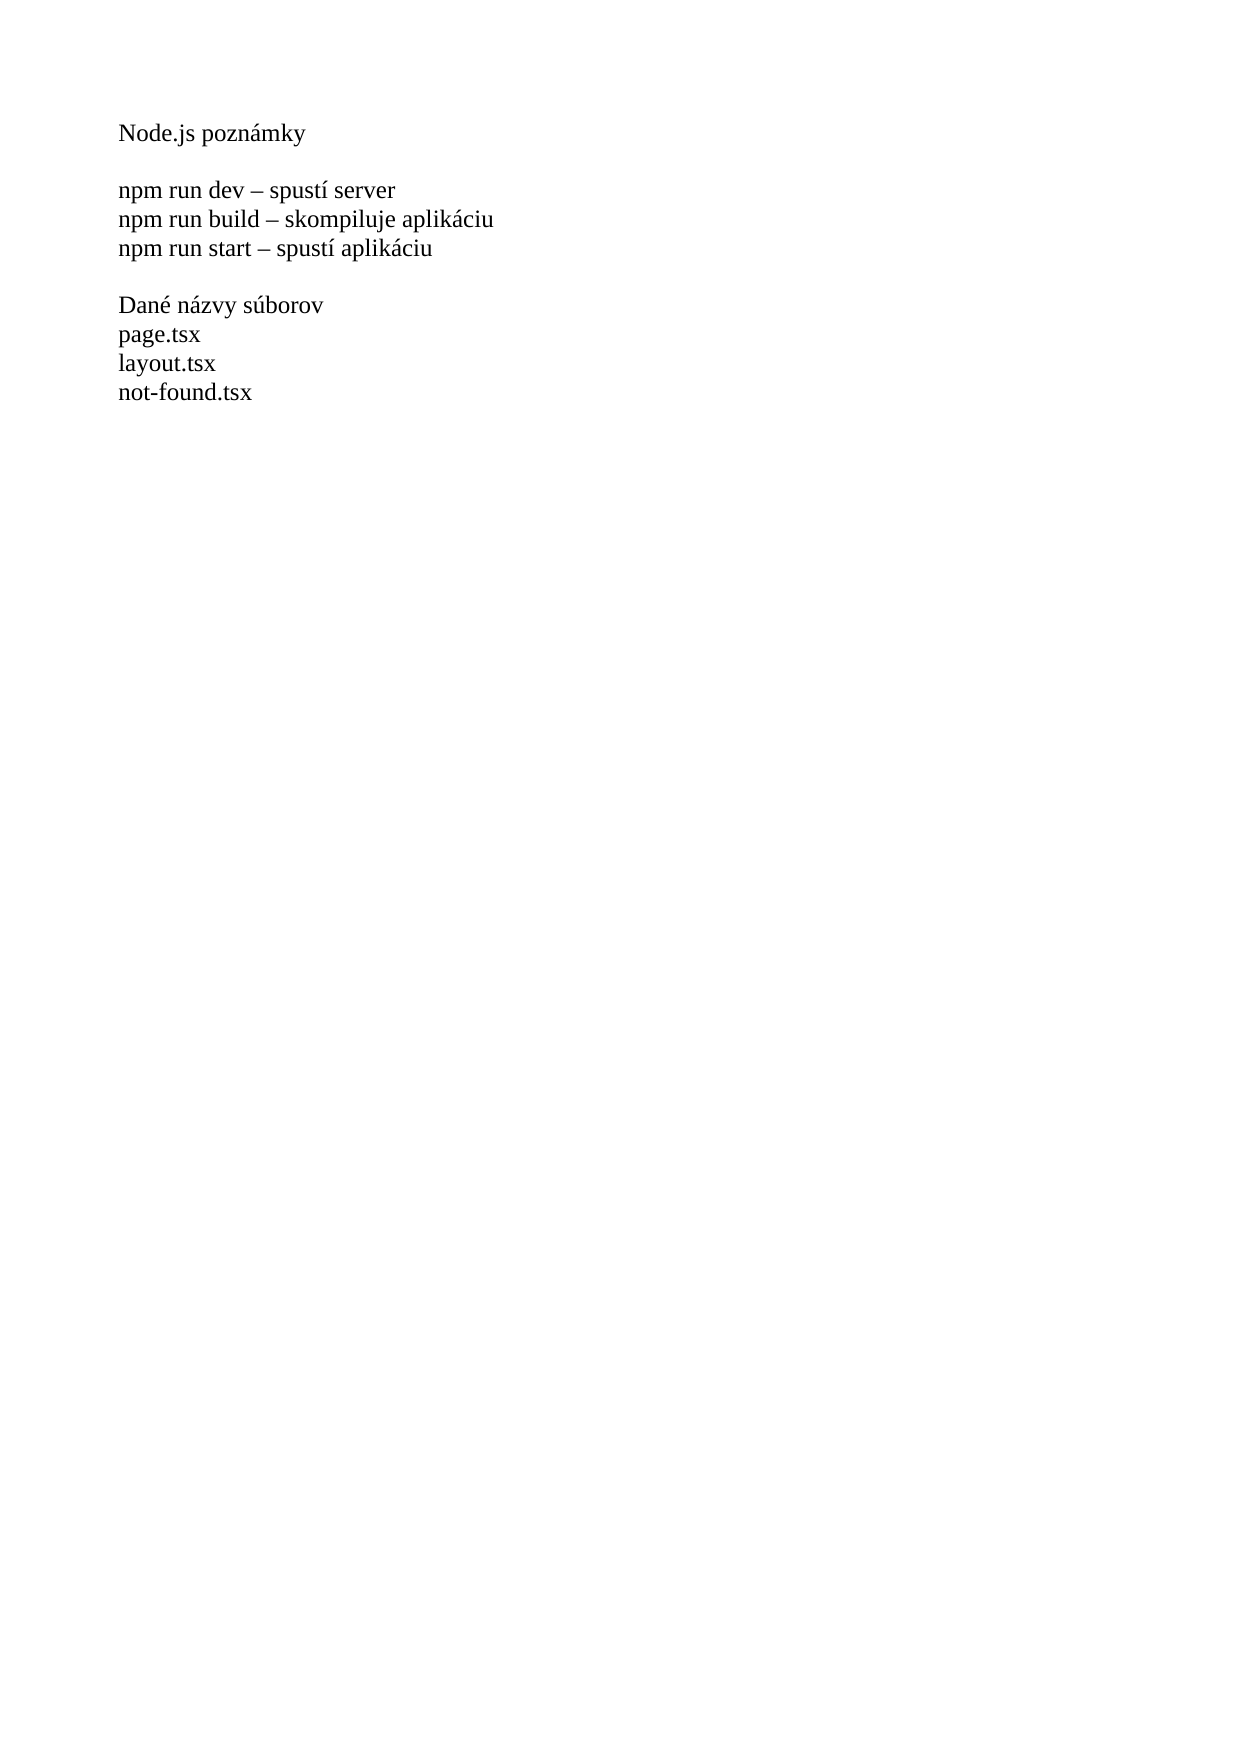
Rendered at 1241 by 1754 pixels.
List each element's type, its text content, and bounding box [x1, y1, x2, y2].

text Dané názvy súborov [118, 291, 1122, 319]
text Node.js poznámky [118, 118, 1122, 147]
text npm run start – spustí aplikáciu [118, 233, 1122, 262]
text npm run build – skompiluje aplikáciu [118, 204, 1122, 233]
text not-found.tsx [118, 377, 1122, 406]
text layout.tsx [118, 348, 1122, 377]
text npm run dev – spustí server [118, 176, 1122, 204]
text page.tsx [118, 319, 1122, 348]
